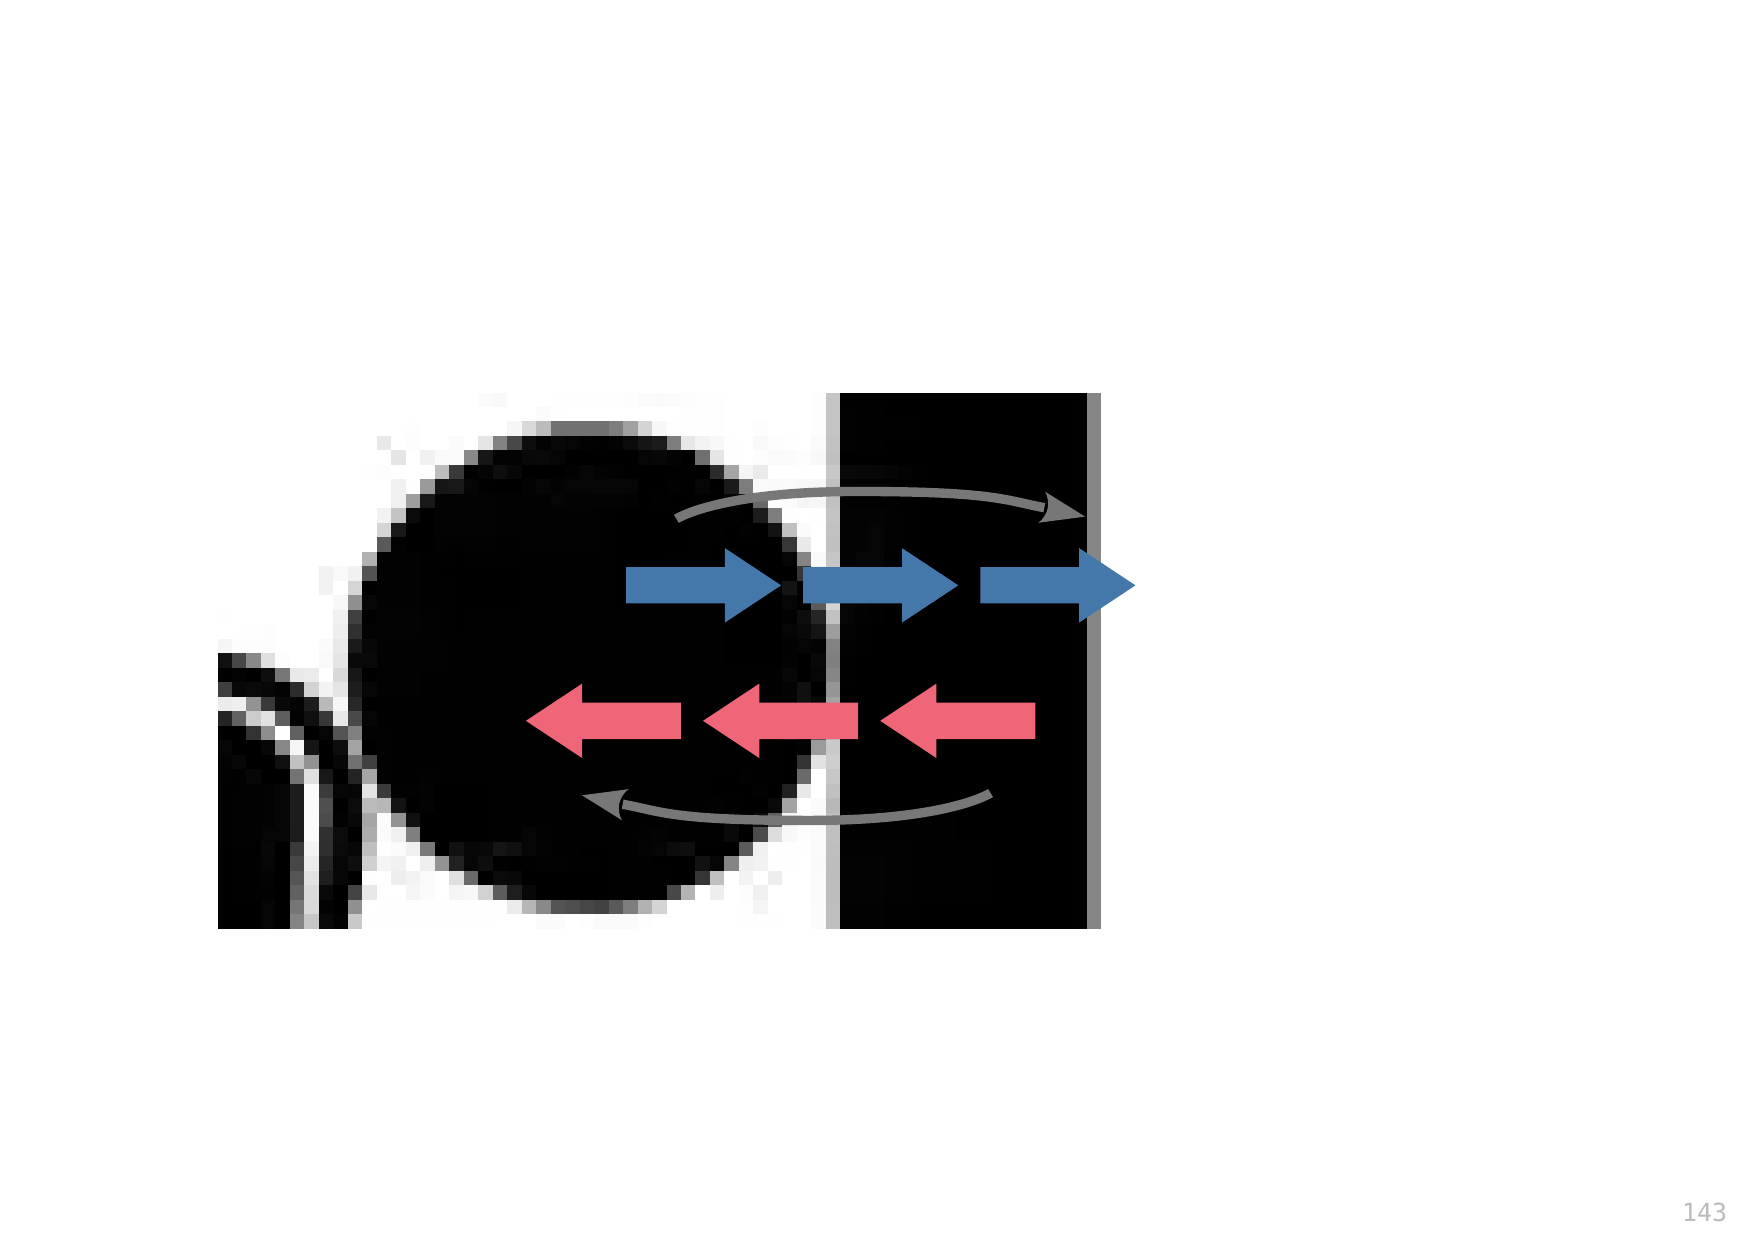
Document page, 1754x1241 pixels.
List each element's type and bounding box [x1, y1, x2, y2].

text_box [803, 548, 959, 623]
text_box [525, 683, 681, 759]
text_box [980, 548, 1136, 623]
picture [218, 393, 1116, 929]
text_box [626, 548, 782, 623]
text_box [703, 683, 859, 759]
text_box [880, 683, 1036, 759]
